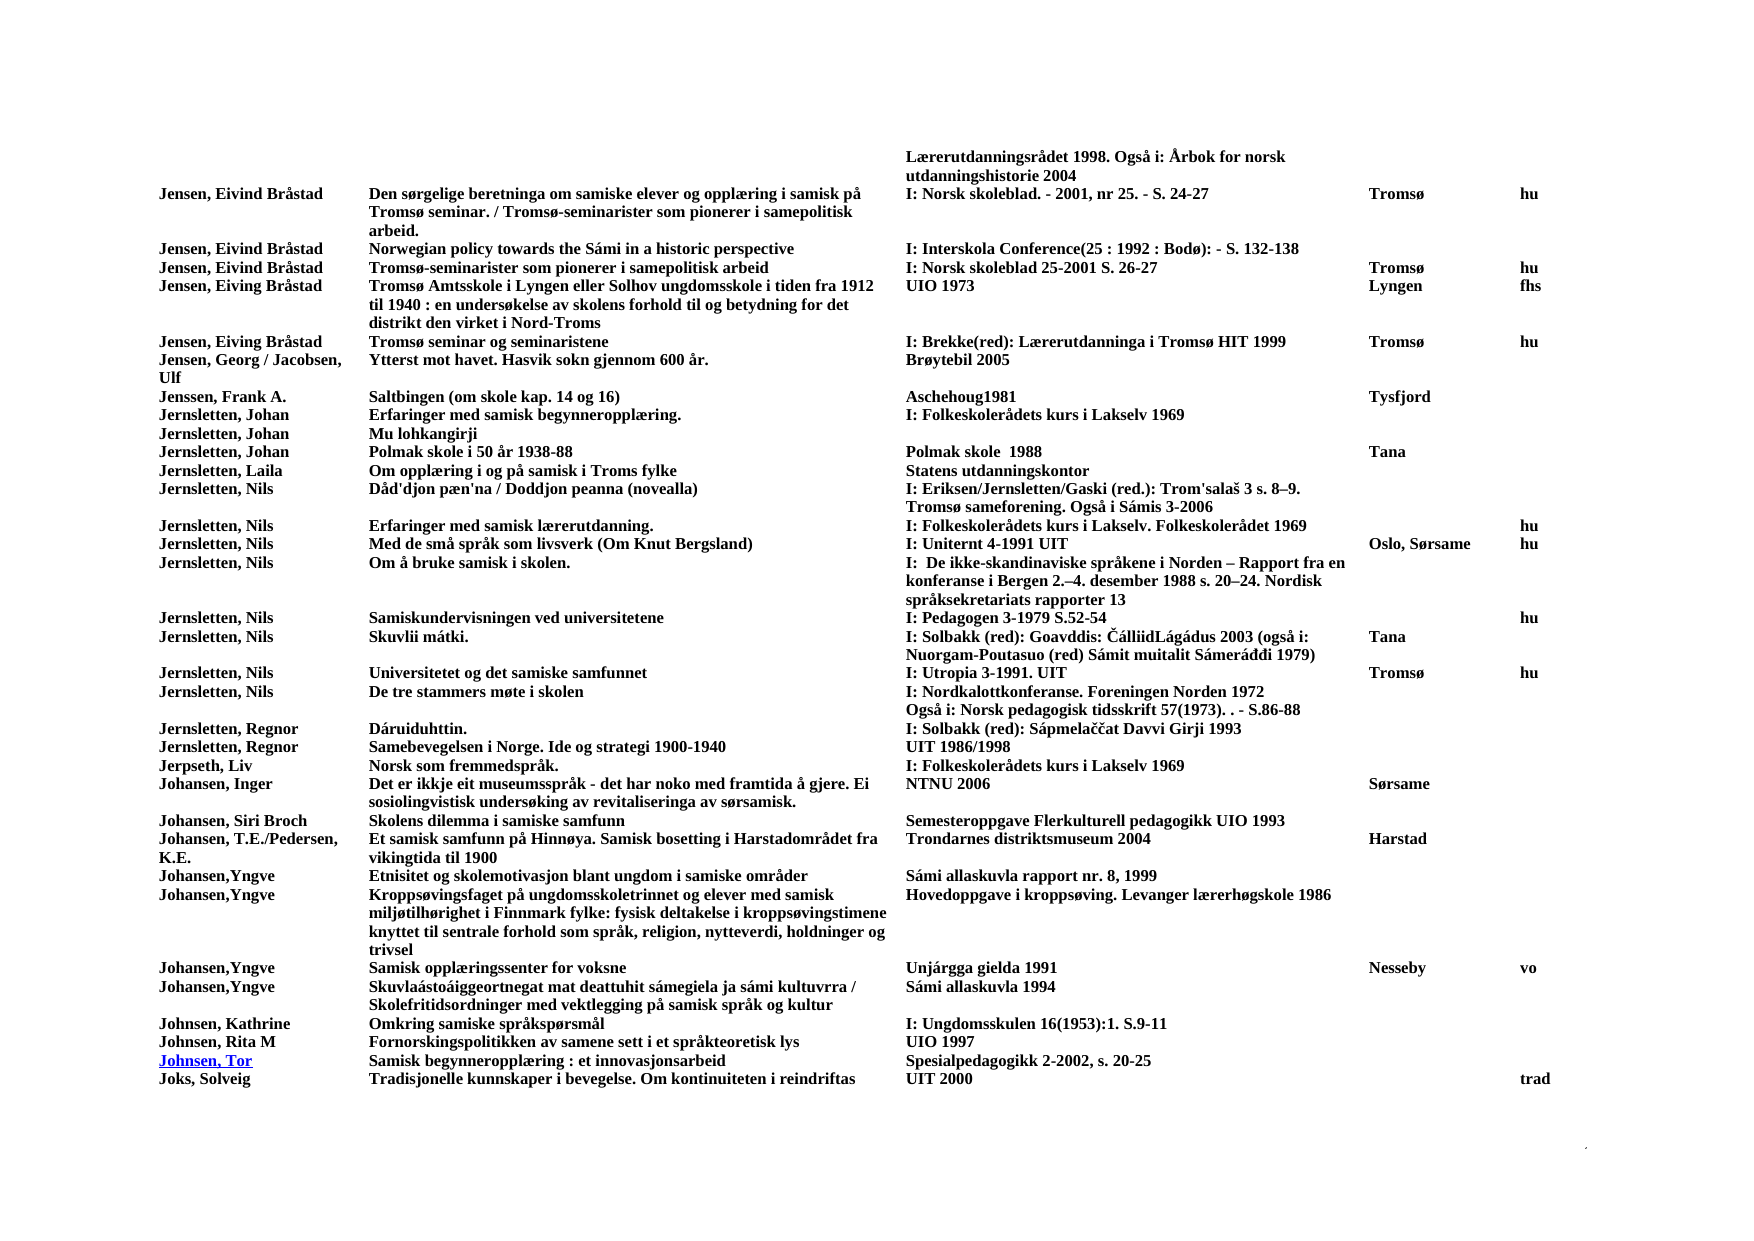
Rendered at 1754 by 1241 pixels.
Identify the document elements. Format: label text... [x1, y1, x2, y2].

table_cell Johansen,Yngve [151, 867, 361, 885]
table_cell Omkring samiske språkspørsmål [361, 1014, 898, 1033]
table_cell Johansen, Siri Broch [151, 811, 361, 830]
table_cell [1513, 388, 1606, 406]
table_cell hu [1513, 332, 1606, 351]
table_cell I: Nordkalottkonferanse. Foreningen Norden 1972 Også i: Norsk pedagogisk tidsskrift 57(1973). . - S.86-88 [898, 683, 1361, 719]
table_cell Ytterst mot havet. Hasvik sokn gjennom 600 år. [361, 351, 898, 387]
table_cell I: Folkeskolerådets kurs i Lakselv. Folkeskolerådet 1969 [898, 516, 1361, 535]
table_cell Det er ikkje eit museumsspråk - det har noko med framtida å gjere. Ei sosiolingvistisk undersøking av revitaliseringa av sørsamisk. [361, 775, 898, 811]
table_cell Polmak skole i 50 år 1938-88 [361, 443, 898, 461]
table_cell Johansen, T.E./Pedersen, K.E. [151, 830, 361, 867]
table_cell [1513, 756, 1606, 774]
table_cell [1361, 424, 1512, 443]
table_cell Samebevegelsen i Norge. Ide og strategi 1900-1940 [361, 738, 898, 756]
table_cell [1513, 424, 1606, 443]
table_cell Fornorskingspolitikken av samene sett i et språkteoretisk lys [361, 1033, 898, 1051]
table_cell Jernsletten, Nils [151, 516, 361, 535]
table_cell [1361, 719, 1512, 738]
table_cell [1513, 683, 1606, 719]
table_cell [1361, 461, 1512, 479]
table_cell Jernsletten, Nils [151, 683, 361, 719]
table_cell [898, 424, 1361, 443]
table_cell fhs [1513, 277, 1606, 332]
table_cell Tana [1361, 443, 1512, 461]
table_cell [1513, 775, 1606, 811]
table_cell Johansen, Inger [151, 775, 361, 811]
table_cell Mu lohkangirji [361, 424, 898, 443]
table_cell Tana [1361, 627, 1512, 664]
table_cell Aschehoug1981 [898, 388, 1361, 406]
table_cell hu [1513, 258, 1606, 277]
table_cell Jensen, Eiving Bråstad [151, 277, 361, 332]
table_cell Lyngen [1361, 277, 1512, 332]
table_cell Jernsletten, Nils [151, 535, 361, 553]
table_cell [1361, 609, 1512, 627]
table_cell hu [1513, 664, 1606, 682]
table_cell De tre stammers møte i skolen [361, 683, 898, 719]
table_cell Jenssen, Frank A. [151, 388, 361, 406]
table_cell Norwegian policy towards the Sámi in a historic perspective [361, 240, 898, 258]
table_cell Sámi allaskuvla 1994 [898, 978, 1361, 1014]
table_cell Etnisitet og skolemotivasjon blant ungdom i samiske områder [361, 867, 898, 885]
table_cell [1513, 738, 1606, 756]
table_cell [1361, 1033, 1512, 1051]
table_cell I: De ikke-skandinaviske språkene i Norden – Rapport fra en konferanse i Bergen 2.–4. desember 1988 s. 20–24. Nordisk språksekretariats rapporter 13 [898, 553, 1361, 609]
table_cell Tromsø [1361, 258, 1512, 277]
table_cell Jernsletten, Johan [151, 443, 361, 461]
table_cell [1361, 1070, 1512, 1088]
table_cell [1361, 885, 1512, 959]
table_cell I: Utropia 3-1991. UIT [898, 664, 1361, 682]
table_cell Johansen,Yngve [151, 885, 361, 959]
table_cell Med de små språk som livsverk (Om Knut Bergsland) [361, 535, 898, 553]
table_cell Jernsletten, Nils [151, 553, 361, 609]
table_cell Dåd'djon pæn'na / Doddjon peanna (novealla) [361, 480, 898, 516]
table_cell Dáruiduhttin. [361, 719, 898, 738]
table_cell [1513, 240, 1606, 258]
table_cell [1361, 811, 1512, 830]
table_cell Johansen,Yngve [151, 978, 361, 1014]
table_cell [1513, 811, 1606, 830]
table_cell I: Eriksen/Jernsletten/Gaski (red.): Trom'salaš 3 s. 8–9. Tromsø sameforening. Også i Sámis 3-2006 [898, 480, 1361, 516]
table_cell Skuvlaástoáiggeortnegat mat deattuhit sámegiela ja sámi kultuvrra / Skolefritidsordninger med vektlegging på samisk språk og kultur [361, 978, 898, 1014]
table_cell [1513, 978, 1606, 1014]
table_cell I: Interskola Conference(25 : 1992 : Bodø): - S. 132-138 [898, 240, 1361, 258]
table_cell I: Uniternt 4-1991 UIT [898, 535, 1361, 553]
table_cell [1361, 480, 1512, 516]
table_cell [1361, 738, 1512, 756]
table_cell [361, 148, 898, 184]
table_cell Universitetet og det samiske samfunnet [361, 664, 898, 682]
table_cell [1513, 1014, 1606, 1033]
table_cell [1513, 719, 1606, 738]
table_cell Statens utdanningskontor [898, 461, 1361, 479]
table_cell UIT 2000 [898, 1070, 1361, 1088]
table_cell Jernsletten, Nils [151, 627, 361, 664]
table_cell Jernsletten, Laila [151, 461, 361, 479]
table_cell Jerpseth, Liv [151, 756, 361, 774]
table_cell I: Folkeskolerådets kurs i Lakselv 1969 [898, 406, 1361, 424]
table_cell [1513, 443, 1606, 461]
table_cell [1513, 830, 1606, 867]
table_cell [1513, 148, 1606, 184]
table_cell [1361, 240, 1512, 258]
table_cell Erfaringer med samisk begynneropplæring. [361, 406, 898, 424]
table_cell Jernsletten, Nils [151, 609, 361, 627]
table_cell Johnsen, Kathrine [151, 1014, 361, 1033]
table_cell Den sørgelige beretninga om samiske elever og opplæring i samisk på Tromsø seminar. / Tromsø-seminarister som pionerer i samepolitisk arbeid. [361, 185, 898, 240]
table_cell Tromsø seminar og seminaristene [361, 332, 898, 351]
table_cell Tromsø [1361, 185, 1512, 240]
table_cell Jensen, Eivind Bråstad [151, 240, 361, 258]
table_cell Et samisk samfunn på Hinnøya. Samisk bosetting i Harstadområdet fra vikingtida til 1900 [361, 830, 898, 867]
table_cell Johnsen, Tor [151, 1051, 361, 1069]
table_cell [151, 148, 361, 184]
table_cell [1361, 978, 1512, 1014]
table_cell Trondarnes distriktsmuseum 2004 [898, 830, 1361, 867]
table_cell UIO 1973 [898, 277, 1361, 332]
table_cell Jernsletten, Regnor [151, 738, 361, 756]
table_cell Semesteroppgave Flerkulturell pedagogikk UIO 1993 [898, 811, 1361, 830]
table_cell Kroppsøvingsfaget på ungdomsskoletrinnet og elever med samisk miljøtilhørighet i Finnmark fylke: fysisk deltakelse i kroppsøvingstimene knyttet til sentrale forhold som språk, religion, nytteverdi, holdninger og trivsel [361, 885, 898, 959]
table_cell Nesseby [1361, 959, 1512, 977]
table_cell Polmak skole 1988 [898, 443, 1361, 461]
table_cell Tysfjord [1361, 388, 1512, 406]
table_cell [1513, 1033, 1606, 1051]
table_cell Oslo, Sørsame [1361, 535, 1512, 553]
table_cell Samiskundervisningen ved universitetene [361, 609, 898, 627]
table_cell [1361, 683, 1512, 719]
table_cell [1513, 627, 1606, 664]
table_cell Erfaringer med samisk lærerutdanning. [361, 516, 898, 535]
table_cell [1361, 1051, 1512, 1069]
table_cell [1513, 1051, 1606, 1069]
table_cell I: Norsk skoleblad 25-2001 S. 26-27 [898, 258, 1361, 277]
table_cell hu [1513, 516, 1606, 535]
table_cell Johnsen, Rita M [151, 1033, 361, 1051]
table_cell [1361, 756, 1512, 774]
table_cell Harstad [1361, 830, 1512, 867]
table_cell [1361, 553, 1512, 609]
table_cell I: Norsk skoleblad. - 2001, nr 25. - S. 24-27 [898, 185, 1361, 240]
table_cell Om opplæring i og på samisk i Troms fylke [361, 461, 898, 479]
table_cell I: Pedagogen 3-1979 S.52-54 [898, 609, 1361, 627]
table_cell Samisk opplæringssenter for voksne [361, 959, 898, 977]
table_cell Hovedoppgave i kroppsøving. Levanger lærerhøgskole 1986 [898, 885, 1361, 959]
table_cell vo [1513, 959, 1606, 977]
table_cell Jensen, Eivind Bråstad [151, 258, 361, 277]
table_cell Spesialpedagogikk 2-2002, s. 20-25 [898, 1051, 1361, 1069]
table_cell Lærerutdanningsrådet 1998. Også i: Årbok for norsk utdanningshistorie 2004 [898, 148, 1361, 184]
table_cell Brøytebil 2005 [898, 351, 1361, 387]
table_cell Norsk som fremmedspråk. [361, 756, 898, 774]
table_cell Jernsletten, Johan [151, 424, 361, 443]
table_cell Skuvlii mátki. [361, 627, 898, 664]
table_cell [1513, 553, 1606, 609]
table_cell trad [1513, 1070, 1606, 1088]
table_cell I: Brekke(red): Lærerutdanninga i Tromsø HIT 1999 [898, 332, 1361, 351]
table_cell Sørsame [1361, 775, 1512, 811]
table_cell NTNU 2006 [898, 775, 1361, 811]
table_cell Johansen,Yngve [151, 959, 361, 977]
table_cell Jernsletten, Regnor [151, 719, 361, 738]
table_cell hu [1513, 609, 1606, 627]
table_cell Sámi allaskuvla rapport nr. 8, 1999 [898, 867, 1361, 885]
table_cell UIT 1986/1998 [898, 738, 1361, 756]
table_cell Jernsletten, Nils [151, 480, 361, 516]
table_cell Tromsø-seminarister som pionerer i samepolitisk arbeid [361, 258, 898, 277]
table_cell Skolens dilemma i samiske samfunn [361, 811, 898, 830]
table_cell Unjárgga gielda 1991 [898, 959, 1361, 977]
table_cell [1513, 885, 1606, 959]
table_cell [1361, 406, 1512, 424]
table_cell [1361, 867, 1512, 885]
table_cell [1513, 406, 1606, 424]
table_cell Joks, Solveig [151, 1070, 361, 1088]
table_cell [1361, 516, 1512, 535]
table_cell Tradisjonelle kunnskaper i bevegelse. Om kontinuiteten i reindriftas [361, 1070, 898, 1088]
table_cell Jensen, Eiving Bråstad [151, 332, 361, 351]
table_cell I: Ungdomsskulen 16(1953):1. S.9-11 [898, 1014, 1361, 1033]
table_cell I: Solbakk (red): Sápmelaččat Davvi Girji 1993 [898, 719, 1361, 738]
table_cell [1513, 480, 1606, 516]
table_cell [1361, 148, 1512, 184]
table_cell Jernsletten, Nils [151, 664, 361, 682]
table_cell hu [1513, 535, 1606, 553]
table_cell Samisk begynneropplæring : et innovasjonsarbeid [361, 1051, 898, 1069]
table_cell Om å bruke samisk i skolen. [361, 553, 898, 609]
table_cell Tromsø [1361, 332, 1512, 351]
table_cell Jensen, Eivind Bråstad [151, 185, 361, 240]
table_cell Saltbingen (om skole kap. 14 og 16) [361, 388, 898, 406]
table_cell I: Solbakk (red): Goavddis: ČálliidLágádus 2003 (også i: Nuorgam-Poutasuo (red) Sámit muitalit Sámeráđđi 1979) [898, 627, 1361, 664]
table_cell Tromsø Amtsskole i Lyngen eller Solhov ungdomsskole i tiden fra 1912 til 1940 : en undersøkelse av skolens forhold til og betydning for det distrikt den virket i Nord-Troms [361, 277, 898, 332]
table_cell Jensen, Georg / Jacobsen, Ulf [151, 351, 361, 387]
table_cell UIO 1997 [898, 1033, 1361, 1051]
table_cell [1513, 351, 1606, 387]
table_cell [1513, 461, 1606, 479]
table_cell hu [1513, 185, 1606, 240]
table_cell Jernsletten, Johan [151, 406, 361, 424]
table_cell [1361, 1014, 1512, 1033]
table_cell [1513, 867, 1606, 885]
table_cell I: Folkeskolerådets kurs i Lakselv 1969 [898, 756, 1361, 774]
table_cell [1361, 351, 1512, 387]
table_cell Tromsø [1361, 664, 1512, 682]
